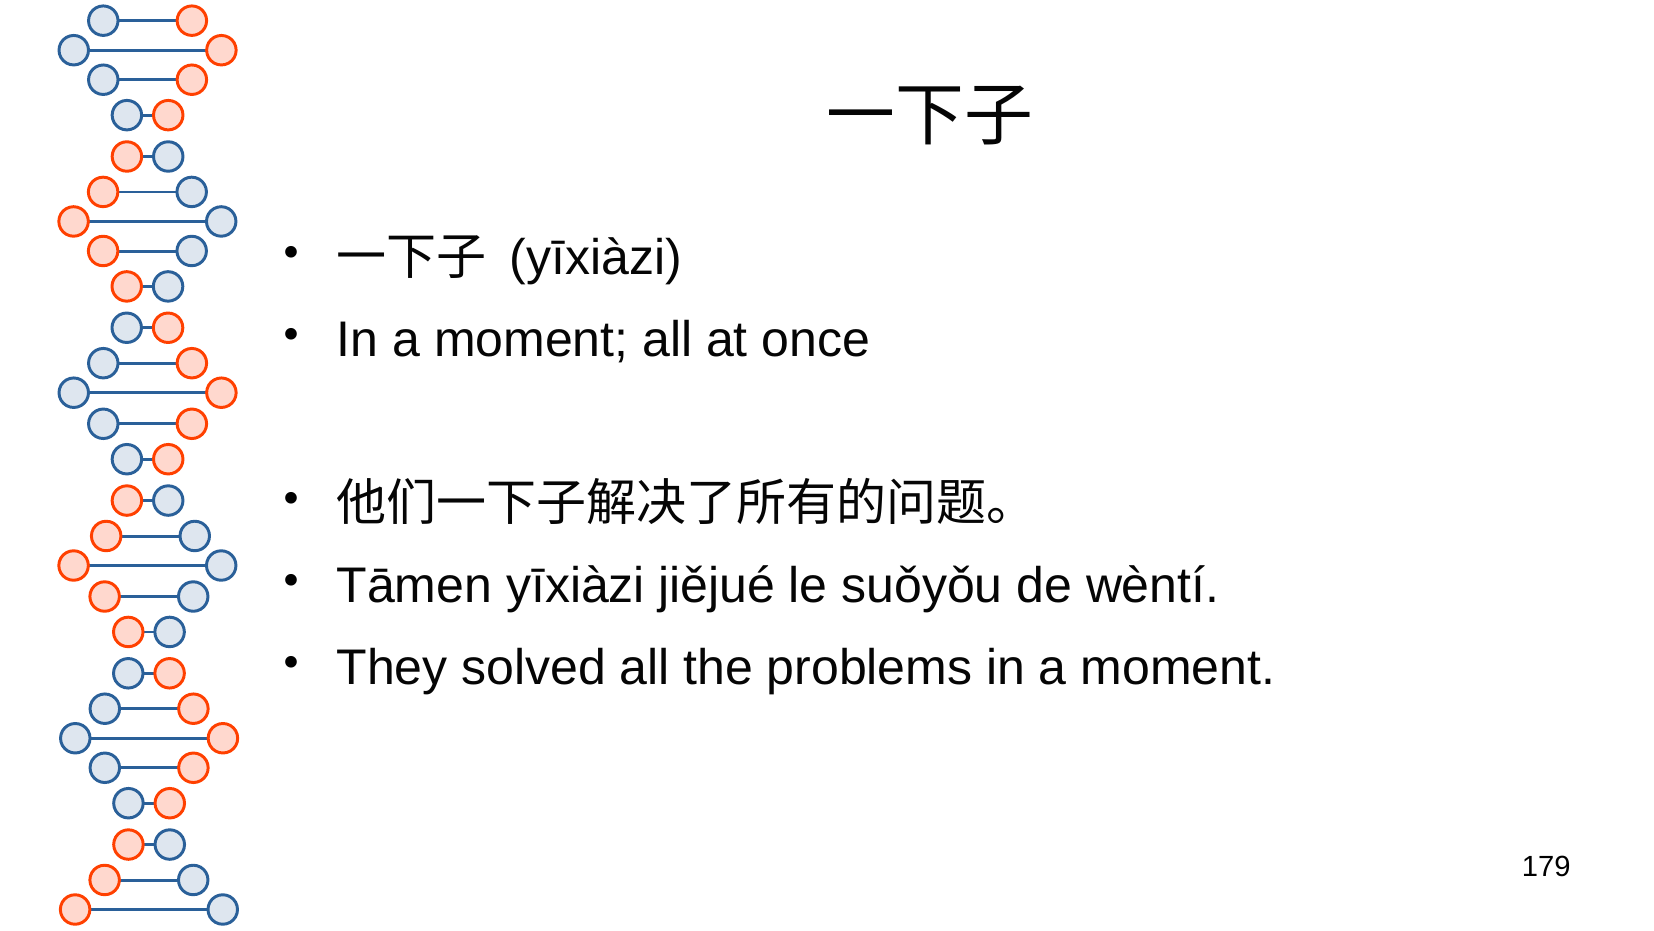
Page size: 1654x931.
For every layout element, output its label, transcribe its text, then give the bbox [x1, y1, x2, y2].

title 一下子 [265, 35, 1595, 189]
list 一下子 (yīxiàzi) In a moment; all at once 他们一下子解决了所有的问题。 Tāmen yīxiàzi jiějué le suǒyǒu de wèntí. They solved all the problems in a moment. [265, 224, 1595, 764]
